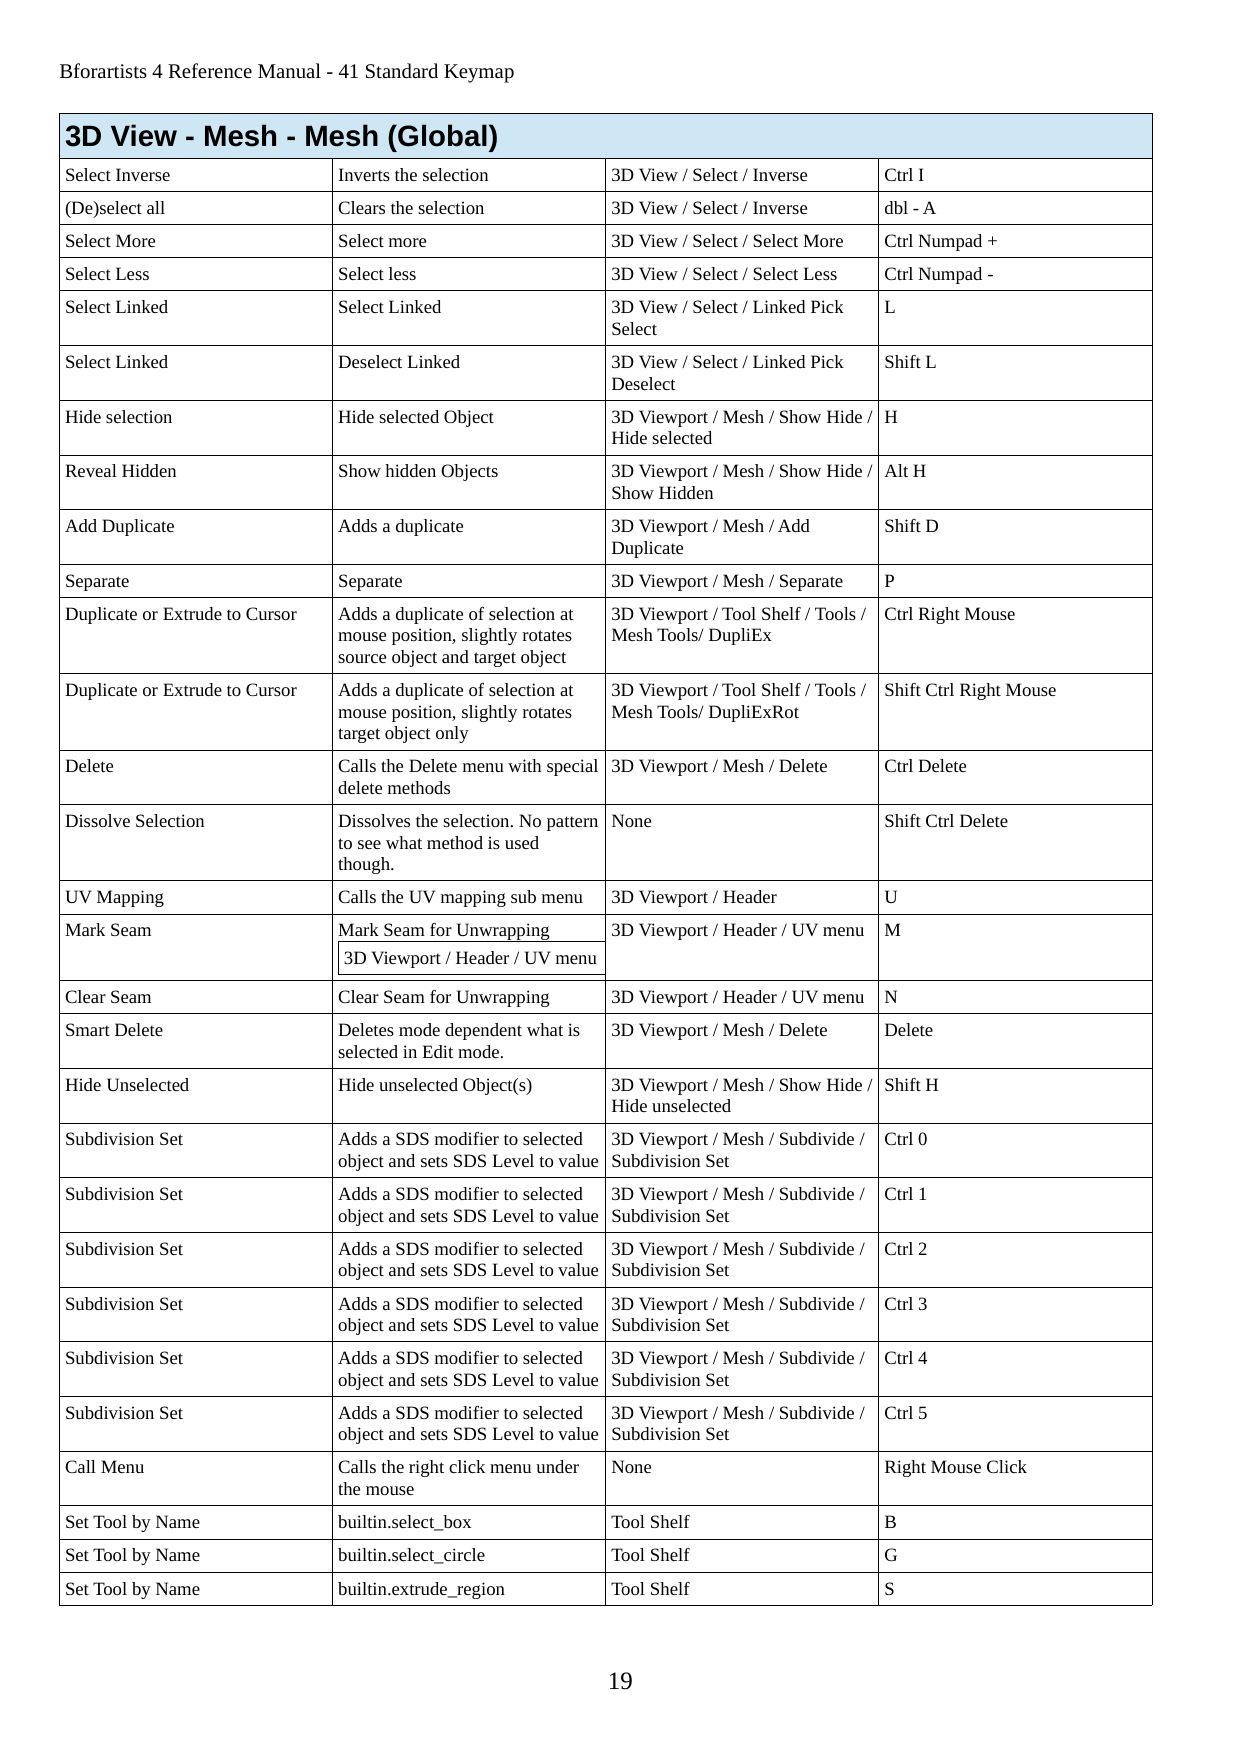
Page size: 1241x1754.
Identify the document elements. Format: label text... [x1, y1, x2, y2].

table_cell UV Mapping [60, 881, 332, 913]
table_cell Ctrl Numpad - [879, 258, 1152, 290]
table_cell Subdivision Set [60, 1342, 332, 1396]
table_cell Clear Seam for Unwrapping [333, 981, 605, 1013]
table_cell Separate [60, 565, 332, 597]
table_cell Subdivision Set [60, 1178, 332, 1232]
table_cell Subdivision Set [60, 1124, 332, 1177]
table_cell Dissolve Selection [60, 805, 332, 880]
table_cell P [879, 565, 1152, 597]
table_cell 3D View / Select / Linked Pick Select [606, 291, 878, 345]
table_cell U [879, 881, 1152, 913]
table_cell Select more [333, 225, 605, 257]
table_cell 3D Viewport / Mesh / Subdivide / Subdivision Set [606, 1124, 878, 1177]
table_cell 3D Viewport / Mesh / Delete [606, 1014, 878, 1068]
table_cell Set Tool by Name [60, 1573, 332, 1605]
table_cell Hide unselected Object(s) [333, 1069, 605, 1122]
table_cell Ctrl Right Mouse [879, 598, 1152, 673]
table_cell Set Tool by Name [60, 1540, 332, 1572]
table_cell None [606, 805, 878, 880]
table_cell Shift L [879, 346, 1152, 400]
table_cell 3D Viewport / Mesh / Subdivide / Subdivision Set [606, 1178, 878, 1232]
table_cell Hide selection [60, 401, 332, 454]
table_cell 3D Viewport / Mesh / Show Hide / Hide selected [606, 401, 878, 454]
table_cell Delete [879, 1014, 1152, 1068]
table_cell Shift Ctrl Delete [879, 805, 1152, 880]
table_cell Set Tool by Name [60, 1506, 332, 1538]
table_cell H [879, 401, 1152, 454]
table_cell Adds a SDS modifier to selected object and sets SDS Level to value [333, 1342, 605, 1396]
table_cell L [879, 291, 1152, 345]
table_cell Tool Shelf [606, 1573, 878, 1605]
table_cell dbl - A [879, 192, 1152, 224]
table_cell 3D View / Select / Linked Pick Deselect [606, 346, 878, 400]
table_cell Select Less [60, 258, 332, 290]
table_cell 3D Viewport / Mesh / Separate [606, 565, 878, 597]
table_cell Adds a SDS modifier to selected object and sets SDS Level to value [333, 1178, 605, 1232]
table_cell 3D Viewport / Mesh / Show Hide / Hide unselected [606, 1069, 878, 1122]
table_cell 3D Viewport / Mesh / Subdivide / Subdivision Set [606, 1342, 878, 1396]
table_cell Clear Seam [60, 981, 332, 1013]
table_cell builtin.select_box [333, 1506, 605, 1538]
table_cell Shift Ctrl Right Mouse [879, 674, 1152, 749]
table_cell Select less [333, 258, 605, 290]
table_cell Ctrl 3 [879, 1288, 1152, 1341]
table_cell 3D Viewport / Mesh / Subdivide / Subdivision Set [606, 1233, 878, 1287]
table_cell Right Mouse Click [879, 1452, 1152, 1505]
table_cell Calls the UV mapping sub menu [333, 881, 605, 913]
table_cell Duplicate or Extrude to Cursor [60, 598, 332, 673]
table_cell Tool Shelf [606, 1506, 878, 1538]
table_cell Deletes mode dependent what is selected in Edit mode. [333, 1014, 605, 1068]
table_cell Ctrl Numpad + [879, 225, 1152, 257]
table_cell Tool Shelf [606, 1540, 878, 1572]
table_cell Adds a SDS modifier to selected object and sets SDS Level to value [333, 1397, 605, 1451]
table_cell Ctrl 0 [879, 1124, 1152, 1177]
table_cell Alt H [879, 456, 1152, 509]
table_cell builtin.select_circle [333, 1540, 605, 1572]
table_cell N [879, 981, 1152, 1013]
table_cell Ctrl I [879, 159, 1152, 191]
table_header 3D Viewport / Header / UV menu [339, 942, 605, 974]
table_cell Subdivision Set [60, 1397, 332, 1451]
table_cell 3D Viewport / Mesh / Delete [606, 751, 878, 804]
table_cell 3D View / Select / Inverse [606, 159, 878, 191]
table_cell Separate [333, 565, 605, 597]
table_cell S [879, 1573, 1152, 1605]
table_cell 3D Viewport / Mesh / Subdivide / Subdivision Set [606, 1288, 878, 1341]
table_cell 3D Viewport / Tool Shelf / Tools / Mesh Tools/ DupliEx [606, 598, 878, 673]
table_cell Dissolves the selection. No pattern to see what method is used though. [333, 805, 605, 880]
table_cell builtin.extrude_region [333, 1573, 605, 1605]
table_cell Shift D [879, 510, 1152, 564]
table_cell Ctrl 5 [879, 1397, 1152, 1451]
table_cell Select Linked [60, 291, 332, 345]
table_cell 3D Viewport / Header / UV menu [606, 915, 878, 980]
table_cell Show hidden Objects [333, 456, 605, 509]
table_cell Subdivision Set [60, 1233, 332, 1287]
table_cell Calls the right click menu under the mouse [333, 1452, 605, 1505]
table_cell Adds a duplicate of selection at mouse position, slightly rotates source object and target object [333, 598, 605, 673]
table_cell 3D Viewport / Mesh / Show Hide / Show Hidden [606, 456, 878, 509]
table_cell Duplicate or Extrude to Cursor [60, 674, 332, 749]
table_cell Adds a duplicate of selection at mouse position, slightly rotates target object only [333, 674, 605, 749]
table_cell Deselect Linked [333, 346, 605, 400]
table_cell Shift H [879, 1069, 1152, 1122]
table_cell 3D View / Select / Select Less [606, 258, 878, 290]
table_cell Ctrl Delete [879, 751, 1152, 804]
table_cell 3D Viewport / Header / UV menu [606, 981, 878, 1013]
table_cell Subdivision Set [60, 1288, 332, 1341]
table_cell Mark Seam [60, 915, 332, 980]
table_cell Ctrl 2 [879, 1233, 1152, 1287]
table_cell 3D Viewport / Tool Shelf / Tools / Mesh Tools/ DupliExRot [606, 674, 878, 749]
table_cell 3D Viewport / Header [606, 881, 878, 913]
table_cell Ctrl 4 [879, 1342, 1152, 1396]
table_cell G [879, 1540, 1152, 1572]
table_cell Hide selected Object [333, 401, 605, 454]
table_cell Call Menu [60, 1452, 332, 1505]
table_cell Add Duplicate [60, 510, 332, 564]
table_cell Reveal Hidden [60, 456, 332, 509]
table_cell Ctrl 1 [879, 1178, 1152, 1232]
table_cell Select Linked [60, 346, 332, 400]
table_cell Adds a duplicate [333, 510, 605, 564]
table_cell 3D Viewport / Mesh / Add Duplicate [606, 510, 878, 564]
table_cell 3D Viewport / Mesh / Subdivide / Subdivision Set [606, 1397, 878, 1451]
table_cell M [879, 915, 1152, 980]
table_cell Inverts the selection [333, 159, 605, 191]
table_cell None [606, 1452, 878, 1505]
table_cell (De)select all [60, 192, 332, 224]
table_cell 3D View / Select / Select More [606, 225, 878, 257]
table_cell Select Linked [333, 291, 605, 345]
table_cell Select Inverse [60, 159, 332, 191]
table_cell 3D View / Select / Inverse [606, 192, 878, 224]
table_cell Delete [60, 751, 332, 804]
table_cell Adds a SDS modifier to selected object and sets SDS Level to value [333, 1124, 605, 1177]
table_cell Smart Delete [60, 1014, 332, 1068]
table_cell Adds a SDS modifier to selected object and sets SDS Level to value [333, 1233, 605, 1287]
table_cell Calls the Delete menu with special delete methods [333, 751, 605, 804]
table_cell B [879, 1506, 1152, 1538]
table_cell Clears the selection [333, 192, 605, 224]
table_cell Adds a SDS modifier to selected object and sets SDS Level to value [333, 1288, 605, 1341]
table_cell Mark Seam for Unwrapping [333, 915, 605, 980]
table_cell Select More [60, 225, 332, 257]
table_header 3D View - Mesh - Mesh (Global) [60, 114, 1152, 158]
table_cell Hide Unselected [60, 1069, 332, 1122]
